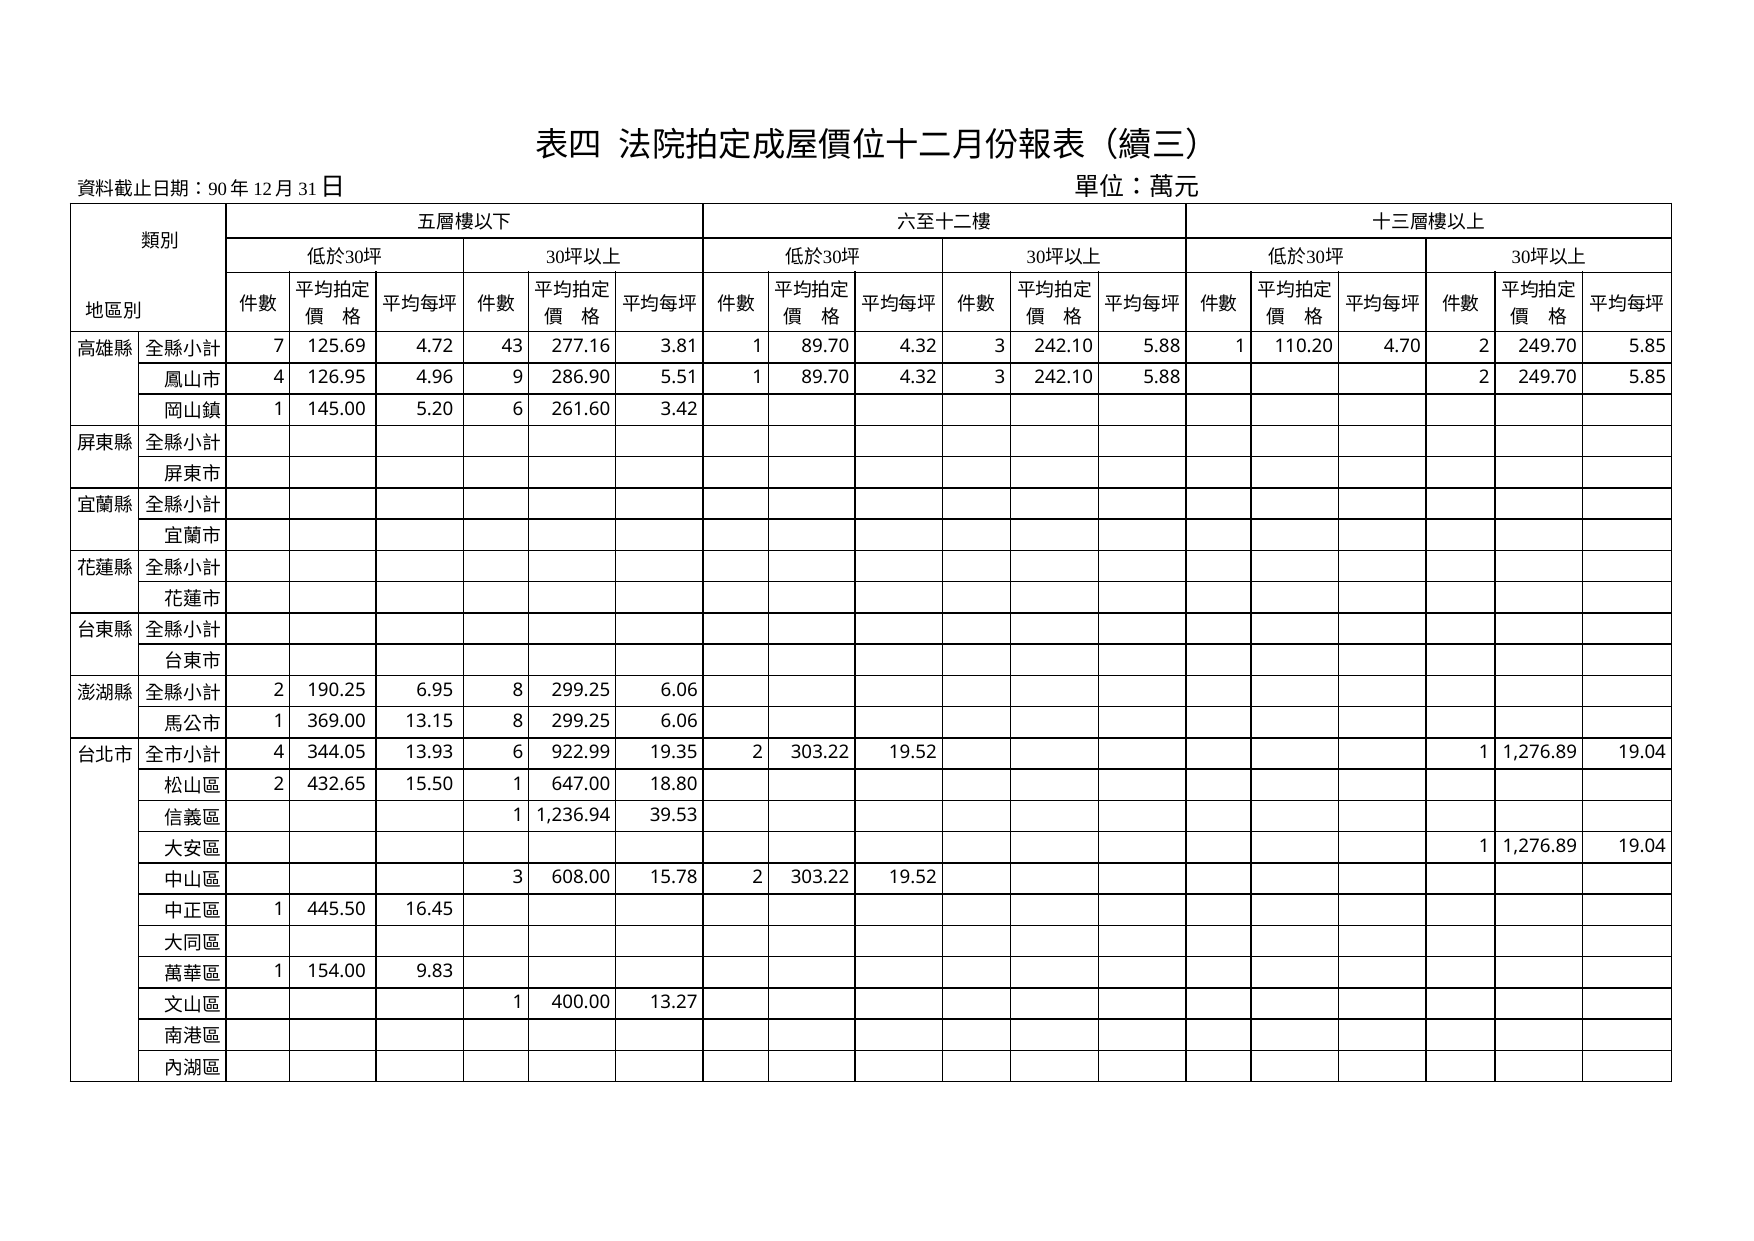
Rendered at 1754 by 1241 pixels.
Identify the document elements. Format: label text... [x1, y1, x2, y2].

table_cell [71, 456, 138, 487]
table_cell 鳳山市 [139, 364, 225, 393]
table_cell [1011, 395, 1098, 424]
table_cell [464, 832, 528, 862]
table_cell 2 [1427, 332, 1494, 362]
table_cell [769, 707, 854, 737]
table_cell [1583, 426, 1671, 456]
table_cell 8 [464, 676, 528, 706]
table_cell [856, 645, 942, 674]
table_cell [71, 925, 138, 956]
table_cell [1187, 395, 1250, 424]
table_cell 低於30坪 [1187, 239, 1425, 271]
table_cell [1252, 520, 1338, 549]
table_cell [1339, 395, 1425, 424]
table_cell [769, 582, 854, 612]
table_cell 13.93 [377, 739, 463, 768]
table_cell [856, 489, 942, 518]
table_cell [1339, 832, 1425, 862]
table_cell 9 [464, 364, 528, 393]
table_cell 平均每坪 [1583, 273, 1671, 331]
table_cell [1496, 989, 1582, 1018]
table_cell [1011, 520, 1098, 549]
table_cell 1 [1427, 832, 1494, 862]
table_cell [769, 676, 854, 706]
table_cell [71, 987, 138, 1018]
table_cell [71, 581, 138, 612]
table_cell 1,276.89 [1496, 739, 1582, 768]
table_cell [1187, 832, 1250, 862]
table_cell [1427, 489, 1494, 518]
table_cell [704, 926, 768, 956]
table_cell 30坪以上 [464, 239, 702, 271]
table_cell [1187, 520, 1250, 549]
table_cell [377, 864, 463, 893]
table_cell 110.20 [1252, 332, 1338, 362]
table_cell 125.69 [290, 332, 375, 362]
table_cell [1583, 989, 1671, 1018]
table_cell [1011, 895, 1098, 924]
table_cell [71, 1050, 138, 1081]
table_cell [1187, 1051, 1250, 1081]
table_cell [1427, 1020, 1494, 1049]
table_cell [377, 582, 463, 612]
table_cell [1252, 1020, 1338, 1049]
table_cell 3 [943, 332, 1010, 362]
table_cell [943, 520, 1010, 549]
table_cell 3.81 [616, 332, 702, 362]
table_cell [1252, 832, 1338, 862]
table_cell 1 [704, 364, 768, 393]
table_cell [1496, 457, 1582, 487]
table_cell [1583, 957, 1671, 987]
table_cell [377, 457, 463, 487]
table_cell [1496, 895, 1582, 924]
table_cell 平均每坪 [1339, 273, 1425, 331]
table_cell [1583, 395, 1671, 424]
table_cell [856, 926, 942, 956]
table_cell 1 [464, 770, 528, 799]
table_cell [227, 551, 289, 581]
table_cell 5.85 [1583, 364, 1671, 393]
table_cell 中山區 [139, 864, 225, 893]
table_cell 岡山鎮 [139, 395, 225, 424]
table_cell 屏東市 [139, 457, 225, 487]
table_cell 大同區 [139, 926, 225, 956]
table_cell [1583, 707, 1671, 737]
table_cell [71, 1018, 138, 1049]
table_cell [290, 989, 375, 1018]
table_cell [71, 956, 138, 987]
table_cell [769, 832, 854, 862]
table_cell 1 [1187, 332, 1250, 362]
table_cell 馬公市 [139, 707, 225, 737]
table_cell [464, 1020, 528, 1049]
table_cell [1427, 989, 1494, 1018]
table_cell [377, 489, 463, 518]
table_cell [704, 895, 768, 924]
table_cell [1496, 582, 1582, 612]
table_cell 89.70 [769, 364, 854, 393]
table_cell [1339, 457, 1425, 487]
table_cell [290, 551, 375, 581]
table_cell [1099, 707, 1185, 737]
table_cell [1583, 895, 1671, 924]
table_cell [71, 643, 138, 674]
table_cell 1,236.94 [529, 801, 615, 831]
table_cell [616, 489, 702, 518]
table_cell 2 [227, 676, 289, 706]
table_cell [71, 768, 138, 799]
table_cell 全縣小計 [139, 676, 225, 706]
table_cell 190.25 [290, 676, 375, 706]
table_cell [464, 957, 528, 987]
table_cell [290, 457, 375, 487]
table_cell [704, 489, 768, 518]
table_cell [377, 1020, 463, 1049]
table_cell 1 [704, 332, 768, 362]
table_cell [616, 1051, 702, 1081]
table_cell [856, 989, 942, 1018]
table_cell [704, 395, 768, 424]
table_cell [1496, 707, 1582, 737]
table_cell [1252, 551, 1338, 581]
table_cell [1252, 957, 1338, 987]
table_cell [227, 614, 289, 643]
table_cell 松山區 [139, 770, 225, 799]
table_cell [769, 489, 854, 518]
table_cell [227, 426, 289, 456]
table_cell [1252, 895, 1338, 924]
table_cell [1252, 582, 1338, 612]
table_cell [1339, 551, 1425, 581]
table_cell [1099, 520, 1185, 549]
table_cell [1187, 895, 1250, 924]
table_cell [1496, 864, 1582, 893]
table_cell [943, 426, 1010, 456]
table_cell [377, 614, 463, 643]
table_cell 432.65 [290, 770, 375, 799]
table_cell [769, 520, 854, 549]
table_cell [1099, 1020, 1185, 1049]
table_cell [227, 1051, 289, 1081]
table_cell 30坪以上 [1427, 239, 1671, 271]
table_cell 全縣小計 [139, 489, 225, 518]
table_cell [1496, 614, 1582, 643]
table_cell 286.90 [529, 364, 615, 393]
table_cell [704, 801, 768, 831]
table_cell [227, 489, 289, 518]
table_cell [290, 1020, 375, 1049]
table_cell [616, 582, 702, 612]
table_cell [1339, 926, 1425, 956]
table_cell [1187, 676, 1250, 706]
table_cell [1583, 864, 1671, 893]
table_cell [1583, 1020, 1671, 1049]
table_cell 369.00 [290, 707, 375, 737]
table_cell [1583, 645, 1671, 674]
table_cell [529, 895, 615, 924]
table_cell 19.04 [1583, 832, 1671, 862]
table_cell 13.27 [616, 989, 702, 1018]
table_cell [1496, 1051, 1582, 1081]
table_cell [769, 957, 854, 987]
table_cell 4.32 [856, 332, 942, 362]
table_cell 屏東縣 [71, 426, 138, 456]
table_cell [227, 832, 289, 862]
table_cell [1011, 739, 1098, 768]
table_cell [943, 707, 1010, 737]
table_cell 全縣小計 [139, 551, 225, 581]
table_cell 平均每坪 [856, 273, 942, 331]
table_cell [529, 551, 615, 581]
table_cell 19.35 [616, 739, 702, 768]
table_cell [1339, 489, 1425, 518]
table_cell [769, 926, 854, 956]
table_cell [1496, 520, 1582, 549]
table_cell 1,276.89 [1496, 832, 1582, 862]
table_cell [1339, 364, 1425, 393]
table_cell [464, 614, 528, 643]
table_cell [529, 489, 615, 518]
table_cell [1099, 645, 1185, 674]
table_cell [616, 457, 702, 487]
table_cell [1187, 426, 1250, 456]
table_cell [1339, 770, 1425, 799]
table_cell [1427, 520, 1494, 549]
table_cell [769, 770, 854, 799]
table_cell [704, 582, 768, 612]
table_cell [704, 832, 768, 862]
table_cell 154.00 [290, 957, 375, 987]
table_cell 1 [464, 801, 528, 831]
table_cell [1427, 957, 1494, 987]
table_cell [1011, 770, 1098, 799]
table_cell [943, 645, 1010, 674]
table_cell 1 [227, 395, 289, 424]
table_cell [529, 645, 615, 674]
table_cell [704, 457, 768, 487]
table_cell [769, 395, 854, 424]
table_cell 16.45 [377, 895, 463, 924]
table_cell [529, 426, 615, 456]
table_cell 18.80 [616, 770, 702, 799]
table_cell 6 [464, 739, 528, 768]
table_cell [464, 645, 528, 674]
table_cell [1583, 489, 1671, 518]
table_cell 4 [227, 364, 289, 393]
table_cell 花蓮市 [139, 582, 225, 612]
table_cell [1252, 457, 1338, 487]
table_cell [704, 1020, 768, 1049]
table_cell [1252, 864, 1338, 893]
table_cell [769, 1020, 854, 1049]
table_cell [1011, 926, 1098, 956]
table_cell 19.04 [1583, 739, 1671, 768]
table_cell [1187, 551, 1250, 581]
table_header 類別 地區別 [71, 204, 225, 331]
table_cell [856, 551, 942, 581]
table_cell [1427, 676, 1494, 706]
table_cell [1187, 989, 1250, 1018]
table_cell 件數 [1187, 273, 1250, 331]
table_cell [704, 1051, 768, 1081]
table_cell [290, 582, 375, 612]
table_cell [1496, 551, 1582, 581]
table_cell [1011, 801, 1098, 831]
table_cell [227, 645, 289, 674]
table_cell 261.60 [529, 395, 615, 424]
table_cell [1252, 1051, 1338, 1081]
table_cell [1496, 1020, 1582, 1049]
table_cell [1496, 426, 1582, 456]
table_cell [856, 395, 942, 424]
table_cell [1252, 770, 1338, 799]
table_cell 19.52 [856, 864, 942, 893]
table_cell 3 [464, 864, 528, 893]
table_cell 台東市 [139, 645, 225, 674]
table_cell 39.53 [616, 801, 702, 831]
table_cell [1011, 551, 1098, 581]
table_cell [1583, 801, 1671, 831]
table_cell [464, 520, 528, 549]
table_cell [1496, 770, 1582, 799]
table_cell [1427, 582, 1494, 612]
table_cell 1 [227, 707, 289, 737]
table_cell 608.00 [529, 864, 615, 893]
table_cell [1427, 1051, 1494, 1081]
table_cell [1339, 895, 1425, 924]
table_cell [464, 426, 528, 456]
table_cell [290, 614, 375, 643]
table_cell [1427, 707, 1494, 737]
table_cell 平均拍定價 格 [290, 273, 375, 331]
table_cell 2 [227, 770, 289, 799]
table_cell [616, 614, 702, 643]
table_cell [1496, 489, 1582, 518]
table_cell 澎湖縣 [71, 676, 138, 706]
table_cell [1427, 770, 1494, 799]
table_cell 277.16 [529, 332, 615, 362]
table_cell [1252, 395, 1338, 424]
table_cell [1011, 645, 1098, 674]
table_cell 大安區 [139, 832, 225, 862]
table_cell [704, 770, 768, 799]
table_cell [1583, 551, 1671, 581]
table_cell 6 [464, 395, 528, 424]
table_cell 低於30坪 [227, 239, 463, 271]
table_cell [616, 645, 702, 674]
table_cell [1496, 801, 1582, 831]
table_cell [856, 832, 942, 862]
table_cell 低於30坪 [704, 239, 942, 271]
table_cell [1583, 520, 1671, 549]
table_cell 台北市 [71, 739, 138, 768]
table_cell 3 [943, 364, 1010, 393]
table_cell [1099, 864, 1185, 893]
table_cell 平均拍定價 格 [1252, 273, 1338, 331]
table_cell [1099, 676, 1185, 706]
table_cell 平均拍定價 格 [1011, 273, 1098, 331]
table_cell [1427, 395, 1494, 424]
table_cell 件數 [227, 273, 289, 331]
table_cell [1011, 489, 1098, 518]
table_cell [1099, 551, 1185, 581]
table_cell 299.25 [529, 676, 615, 706]
table_cell [1427, 895, 1494, 924]
table_cell [1583, 457, 1671, 487]
table_cell [943, 676, 1010, 706]
table_cell 7 [227, 332, 289, 362]
table_cell [1099, 489, 1185, 518]
table_cell 299.25 [529, 707, 615, 737]
table_cell [1099, 614, 1185, 643]
table_cell 242.10 [1011, 332, 1098, 362]
table_cell 19.52 [856, 739, 942, 768]
table_cell [1187, 645, 1250, 674]
table_cell [943, 957, 1010, 987]
table_cell [1187, 364, 1250, 393]
table_cell [377, 520, 463, 549]
table_cell [1496, 676, 1582, 706]
table_cell [377, 801, 463, 831]
table_cell 445.50 [290, 895, 375, 924]
table_cell 信義區 [139, 801, 225, 831]
table_cell 249.70 [1496, 332, 1582, 362]
table_cell [1187, 614, 1250, 643]
table_cell [943, 614, 1010, 643]
table_cell [71, 893, 138, 924]
table_cell [1252, 676, 1338, 706]
table_cell [1339, 864, 1425, 893]
table_cell [1099, 957, 1185, 987]
table_cell [1427, 926, 1494, 956]
table_cell [1187, 1020, 1250, 1049]
table_cell [1339, 957, 1425, 987]
table_cell [377, 926, 463, 956]
table_cell [1339, 801, 1425, 831]
table_cell [856, 582, 942, 612]
table_cell [71, 393, 138, 424]
text 資料截止日期：90年12月31日 單位：萬元 [77, 166, 1677, 203]
table_cell 平均拍定價 格 [529, 273, 615, 331]
table_cell [227, 520, 289, 549]
table_cell [769, 614, 854, 643]
table_cell 台東縣 [71, 614, 138, 643]
table_cell [227, 864, 289, 893]
table_cell [227, 457, 289, 487]
table_cell [464, 489, 528, 518]
table_cell 南港區 [139, 1020, 225, 1049]
table_cell [616, 1020, 702, 1049]
table_cell [1011, 1020, 1098, 1049]
table_cell [1583, 770, 1671, 799]
table_cell [769, 1051, 854, 1081]
table_cell 花蓮縣 [71, 551, 138, 581]
table_cell 4 [227, 739, 289, 768]
table_cell [377, 645, 463, 674]
table_cell [769, 989, 854, 1018]
table_cell [71, 706, 138, 737]
table_cell [1011, 864, 1098, 893]
table_cell [1187, 707, 1250, 737]
table_cell [377, 1051, 463, 1081]
table_cell [1011, 457, 1098, 487]
table_cell [856, 957, 942, 987]
table_cell 高雄縣 [71, 332, 138, 362]
table_cell [856, 520, 942, 549]
table_cell [1099, 1051, 1185, 1081]
table_cell [464, 1051, 528, 1081]
table_cell 1 [464, 989, 528, 1018]
table_cell 43 [464, 332, 528, 362]
table_cell [1252, 926, 1338, 956]
table_cell [1099, 426, 1185, 456]
table_cell [856, 676, 942, 706]
table_cell [616, 957, 702, 987]
table_cell 15.50 [377, 770, 463, 799]
table_cell [769, 645, 854, 674]
table_cell 5.51 [616, 364, 702, 393]
table_cell 5.20 [377, 395, 463, 424]
table_cell 249.70 [1496, 364, 1582, 393]
table_cell 全縣小計 [139, 332, 225, 362]
table_cell [529, 1020, 615, 1049]
table_cell [1099, 895, 1185, 924]
table_cell 萬華區 [139, 957, 225, 987]
table_cell 全市小計 [139, 739, 225, 768]
table_cell [290, 801, 375, 831]
table_cell 8 [464, 707, 528, 737]
table_cell [1583, 676, 1671, 706]
table_cell [943, 926, 1010, 956]
table_cell 4.70 [1339, 332, 1425, 362]
table_cell [1339, 1020, 1425, 1049]
table_cell [943, 864, 1010, 893]
table_cell [1496, 957, 1582, 987]
table_cell [704, 676, 768, 706]
table_cell [1187, 489, 1250, 518]
table_cell 件數 [704, 273, 768, 331]
table_cell [769, 801, 854, 831]
table_cell 平均拍定價 格 [1496, 273, 1582, 331]
table_cell [1252, 707, 1338, 737]
table_cell [1011, 1051, 1098, 1081]
table_cell [1427, 801, 1494, 831]
table_cell 中正區 [139, 895, 225, 924]
table_cell 6.06 [616, 676, 702, 706]
table_cell 3.42 [616, 395, 702, 424]
table_cell [464, 895, 528, 924]
table_cell [1252, 489, 1338, 518]
table_cell [464, 551, 528, 581]
table_cell [1252, 364, 1338, 393]
table_cell 文山區 [139, 989, 225, 1018]
table_cell [1339, 676, 1425, 706]
table_cell [227, 989, 289, 1018]
table_cell [227, 801, 289, 831]
table_cell 5.85 [1583, 332, 1671, 362]
table_cell [1187, 770, 1250, 799]
table_cell [856, 707, 942, 737]
table_cell [769, 457, 854, 487]
table_cell 1 [227, 895, 289, 924]
table_cell [704, 520, 768, 549]
table_cell [943, 457, 1010, 487]
table_cell [704, 707, 768, 737]
table_cell [856, 426, 942, 456]
table_cell 126.95 [290, 364, 375, 393]
table_cell [290, 1051, 375, 1081]
table_cell [616, 926, 702, 956]
table_cell [1011, 957, 1098, 987]
table_cell [943, 1051, 1010, 1081]
table_cell [616, 551, 702, 581]
table_cell [529, 520, 615, 549]
table_cell 1 [1427, 739, 1494, 768]
table_cell [529, 614, 615, 643]
table_cell 件數 [943, 273, 1010, 331]
table_cell [1339, 645, 1425, 674]
table_cell [1187, 957, 1250, 987]
table_cell [943, 770, 1010, 799]
table_cell 件數 [1427, 273, 1494, 331]
table_cell 宜蘭市 [139, 520, 225, 549]
table_cell [529, 957, 615, 987]
table_cell [1339, 520, 1425, 549]
table_cell [1099, 989, 1185, 1018]
table_cell [1099, 926, 1185, 956]
table_cell 平均每坪 [377, 273, 463, 331]
table_cell 344.05 [290, 739, 375, 768]
table_cell 30坪以上 [943, 239, 1185, 271]
table_header 十三層樓以上 [1187, 204, 1671, 237]
table_cell [704, 957, 768, 987]
text 表四 法院拍定成屋價位十二月份報表（續三） [77, 118, 1677, 166]
table_cell 宜蘭縣 [71, 489, 138, 518]
table_cell [1099, 457, 1185, 487]
table_cell 內湖區 [139, 1051, 225, 1081]
table_cell [943, 895, 1010, 924]
table_cell [943, 832, 1010, 862]
table_cell [1427, 551, 1494, 581]
table_cell [464, 582, 528, 612]
table_cell 145.00 [290, 395, 375, 424]
table_cell 9.83 [377, 957, 463, 987]
table_cell [769, 551, 854, 581]
table_cell [290, 489, 375, 518]
table_cell [616, 520, 702, 549]
table_cell [1252, 989, 1338, 1018]
table_cell [1339, 707, 1425, 737]
table_cell [943, 739, 1010, 768]
table_cell [377, 551, 463, 581]
table_cell [616, 895, 702, 924]
table_cell [1011, 707, 1098, 737]
table_cell [290, 926, 375, 956]
table_cell [1339, 739, 1425, 768]
table_cell [704, 989, 768, 1018]
table_cell [1252, 645, 1338, 674]
table_cell [1583, 926, 1671, 956]
table_cell [529, 582, 615, 612]
table_cell 4.96 [377, 364, 463, 393]
table_cell [1427, 645, 1494, 674]
table_cell 400.00 [529, 989, 615, 1018]
table_cell [1011, 582, 1098, 612]
table_cell 平均拍定價 格 [769, 273, 854, 331]
table_cell [1099, 770, 1185, 799]
table_cell [290, 520, 375, 549]
table_cell [704, 645, 768, 674]
table_cell [704, 551, 768, 581]
table_cell 2 [704, 864, 768, 893]
table_cell 5.88 [1099, 364, 1185, 393]
table_cell [1187, 582, 1250, 612]
table_cell [290, 832, 375, 862]
table_cell [1011, 614, 1098, 643]
table_cell [856, 895, 942, 924]
table_cell [856, 801, 942, 831]
table_cell [71, 362, 138, 393]
table_cell [71, 831, 138, 862]
table_cell [529, 832, 615, 862]
table_cell [1011, 676, 1098, 706]
table_cell 6.95 [377, 676, 463, 706]
table_cell [1427, 426, 1494, 456]
table_cell 全縣小計 [139, 614, 225, 643]
table_cell [1099, 832, 1185, 862]
table_cell [1099, 801, 1185, 831]
table_cell [1339, 582, 1425, 612]
table_cell [1583, 582, 1671, 612]
table_cell [290, 426, 375, 456]
table_cell [856, 457, 942, 487]
table_header 五層樓以下 [227, 204, 702, 237]
table_cell [1099, 739, 1185, 768]
table_cell 922.99 [529, 739, 615, 768]
table_cell [464, 926, 528, 956]
table_cell 5.88 [1099, 332, 1185, 362]
table_cell [943, 801, 1010, 831]
table_cell [704, 614, 768, 643]
table_cell [1496, 395, 1582, 424]
table_cell [769, 895, 854, 924]
table_cell [943, 395, 1010, 424]
table_cell 647.00 [529, 770, 615, 799]
table_cell [71, 862, 138, 893]
table_cell [1339, 989, 1425, 1018]
table_cell [290, 864, 375, 893]
table_cell [1099, 582, 1185, 612]
table_cell [227, 1020, 289, 1049]
table_cell [1187, 739, 1250, 768]
table_cell [290, 645, 375, 674]
table_cell [1496, 926, 1582, 956]
table_cell [856, 770, 942, 799]
table_cell [943, 582, 1010, 612]
table_cell [616, 832, 702, 862]
table_cell 1 [227, 957, 289, 987]
table_cell [1187, 457, 1250, 487]
table_cell [769, 426, 854, 456]
table_cell 全縣小計 [139, 426, 225, 456]
table_cell [1427, 864, 1494, 893]
table_cell [943, 489, 1010, 518]
table_cell [1099, 395, 1185, 424]
table_cell [1187, 801, 1250, 831]
table_cell [1252, 801, 1338, 831]
table_cell 15.78 [616, 864, 702, 893]
table_cell [1252, 739, 1338, 768]
table_cell [1011, 832, 1098, 862]
table_cell [529, 457, 615, 487]
table_cell [71, 800, 138, 831]
table_cell [377, 989, 463, 1018]
table_cell [227, 582, 289, 612]
table_cell [1011, 989, 1098, 1018]
table_cell [529, 1051, 615, 1081]
table_cell 4.72 [377, 332, 463, 362]
table_cell [1252, 614, 1338, 643]
table_cell [943, 1020, 1010, 1049]
table_cell 89.70 [769, 332, 854, 362]
table_cell [1339, 426, 1425, 456]
table_cell 242.10 [1011, 364, 1098, 393]
table_cell [1427, 614, 1494, 643]
table_cell [529, 926, 615, 956]
table_cell [1252, 426, 1338, 456]
table_cell 平均每坪 [1099, 273, 1185, 331]
table_cell [943, 989, 1010, 1018]
table_cell 平均每坪 [616, 273, 702, 331]
table_cell [856, 1051, 942, 1081]
table_cell [943, 551, 1010, 581]
table_cell [1496, 645, 1582, 674]
table_cell [1187, 864, 1250, 893]
table_cell 13.15 [377, 707, 463, 737]
table_cell [1187, 926, 1250, 956]
table_cell [704, 426, 768, 456]
table_cell [227, 926, 289, 956]
table_cell 2 [1427, 364, 1494, 393]
table_cell [856, 614, 942, 643]
table_cell [856, 1020, 942, 1049]
table_cell 2 [704, 739, 768, 768]
table_cell [1339, 1051, 1425, 1081]
table_cell [1583, 1051, 1671, 1081]
table_cell [1427, 457, 1494, 487]
table_cell [377, 832, 463, 862]
table_cell 303.22 [769, 739, 854, 768]
table_cell [377, 426, 463, 456]
table_cell [1011, 426, 1098, 456]
table_cell [71, 518, 138, 549]
table_cell 303.22 [769, 864, 854, 893]
table_cell 4.32 [856, 364, 942, 393]
table_cell [1583, 614, 1671, 643]
table_header 六至十二樓 [704, 204, 1185, 237]
table_cell 件數 [464, 273, 528, 331]
table_cell [464, 457, 528, 487]
table_cell [616, 426, 702, 456]
table_cell [1339, 614, 1425, 643]
table_cell 6.06 [616, 707, 702, 737]
